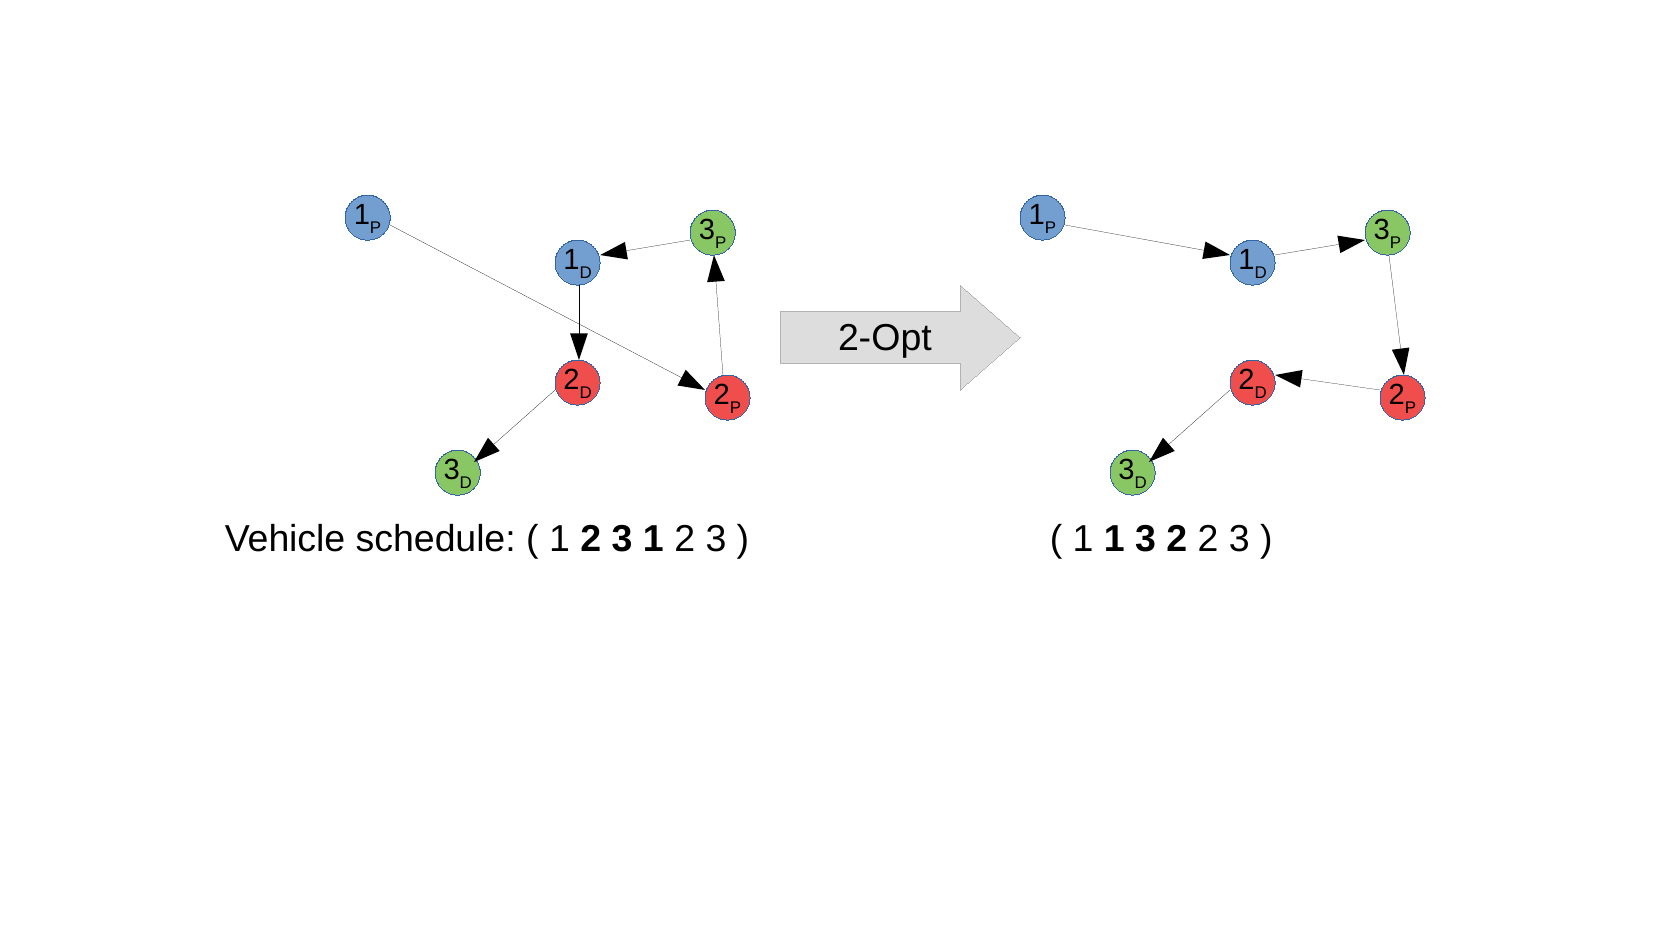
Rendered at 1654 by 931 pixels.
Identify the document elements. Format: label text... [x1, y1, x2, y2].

text_box 2D [555, 360, 601, 406]
text_box 1D [1230, 240, 1276, 286]
text_box Vehicle schedule: ( 1 2 3 1 2 3 ) ( 1 1 3 2 2 3 ) [210, 510, 1411, 609]
text_box 3P [1365, 210, 1411, 256]
text_box 2-Opt [780, 285, 1021, 391]
text_box 3P [690, 210, 736, 256]
text_box 1P [1020, 195, 1066, 241]
text_box 2P [1380, 375, 1426, 421]
text_box 2D [1230, 360, 1276, 406]
text_box 3D [1110, 450, 1156, 496]
text_box 1D [555, 240, 601, 286]
text_box 3D [435, 450, 481, 496]
text_box 1P [345, 195, 391, 241]
text_box 2P [705, 375, 751, 421]
